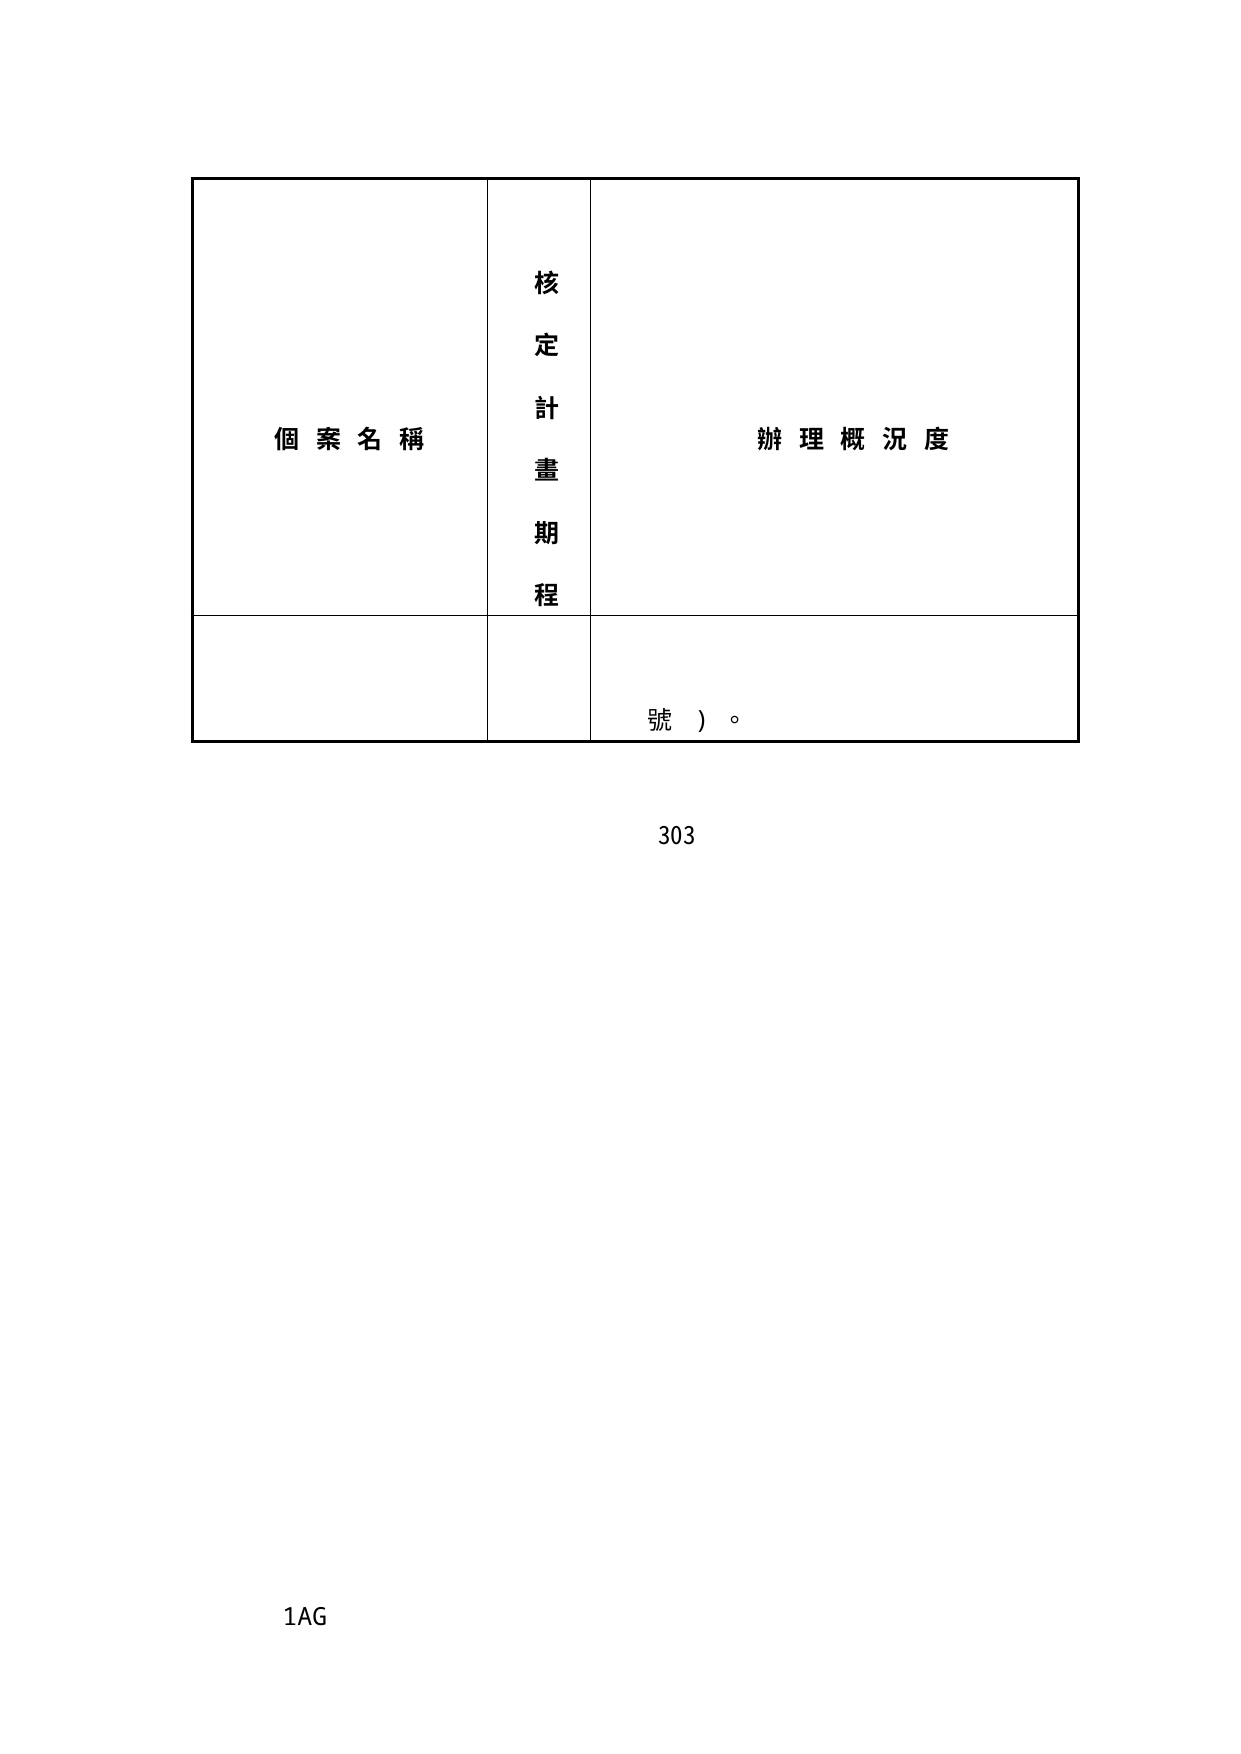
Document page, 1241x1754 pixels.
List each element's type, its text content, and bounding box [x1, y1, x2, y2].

table_cell [194, 616, 487, 740]
table_header 辦理概況度 [591, 180, 1077, 615]
table_cell [488, 616, 590, 740]
table_header 個案名稱 [194, 180, 487, 615]
table_cell 號)。 [591, 616, 1077, 740]
table_header 核定計畫期程 [488, 180, 590, 615]
